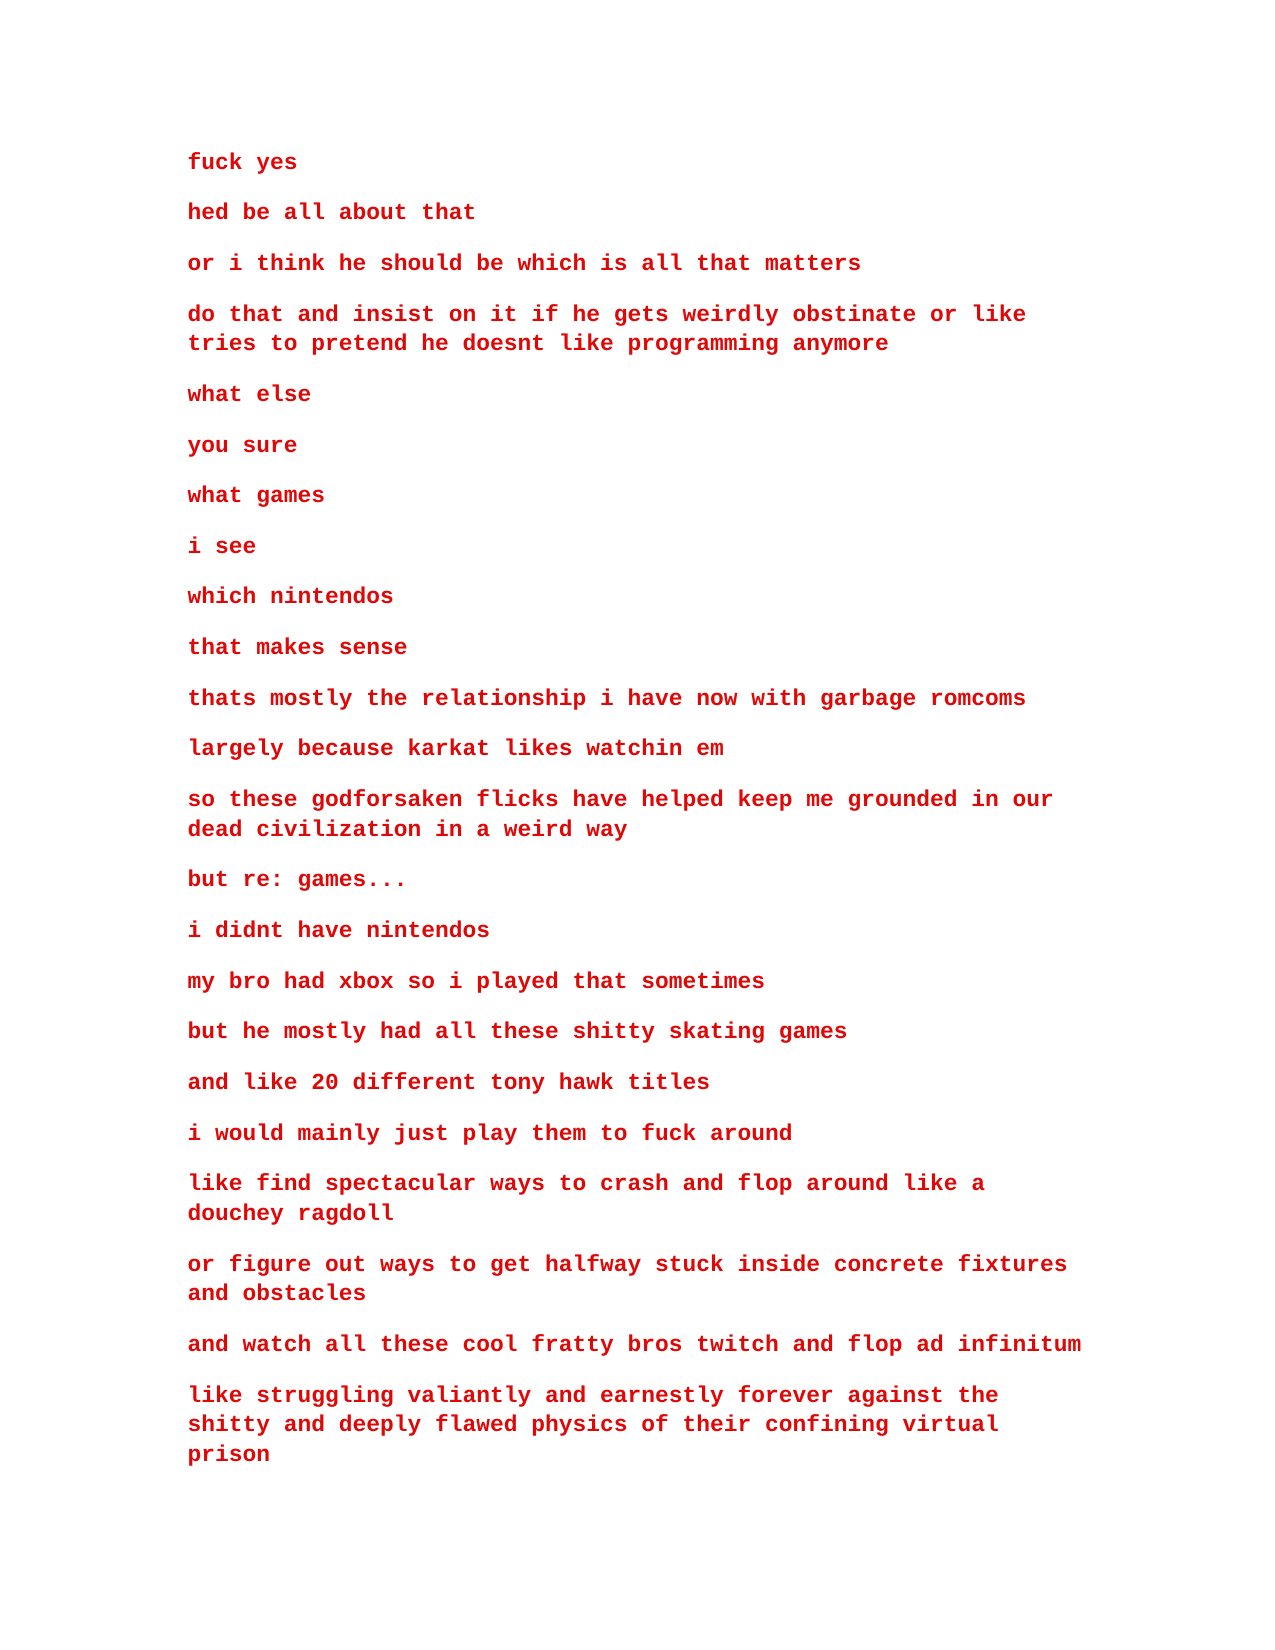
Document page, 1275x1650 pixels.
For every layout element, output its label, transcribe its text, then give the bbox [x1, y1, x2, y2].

text what games [187, 483, 1087, 509]
text which nintendos [187, 585, 1087, 611]
text like struggling valiantly and earnestly forever against the shitty and deeply flawed physics of their confining virtual prison [187, 1383, 1087, 1468]
text hed be all about that [187, 201, 1087, 227]
text but he mostly had all these shitty skating games [187, 1019, 1087, 1046]
text you sure [187, 433, 1087, 459]
text but re: games... [187, 868, 1087, 894]
text largely because karkat likes watchin em [187, 737, 1087, 763]
text thats mostly the relationship i have now with garbage romcoms [187, 686, 1087, 712]
text do that and insist on it if he gets weirdly obstinate or like tries to pretend he doesnt like programming anymore [187, 302, 1087, 358]
text my bro had xbox so i played that sometimes [187, 969, 1087, 995]
text i see [187, 534, 1087, 560]
text like find spectacular ways to crash and flop around like a douchey ragdoll [187, 1171, 1087, 1227]
text i would mainly just play them to fuck around [187, 1121, 1087, 1147]
text or figure out ways to get halfway stuck inside concrete fixtures and obstacles [187, 1252, 1087, 1308]
text so these godforsaken flicks have helped keep me grounded in our dead civilization in a weird way [187, 787, 1087, 843]
text and like 20 different tony hawk titles [187, 1070, 1087, 1096]
text i didnt have nintendos [187, 918, 1087, 944]
text and watch all these cool fratty bros twitch and flop ad infinitum [187, 1332, 1087, 1358]
text that makes sense [187, 635, 1087, 661]
text what else [187, 382, 1087, 408]
text or i think he should be which is all that matters [187, 251, 1087, 277]
text fuck yes [187, 150, 1087, 176]
